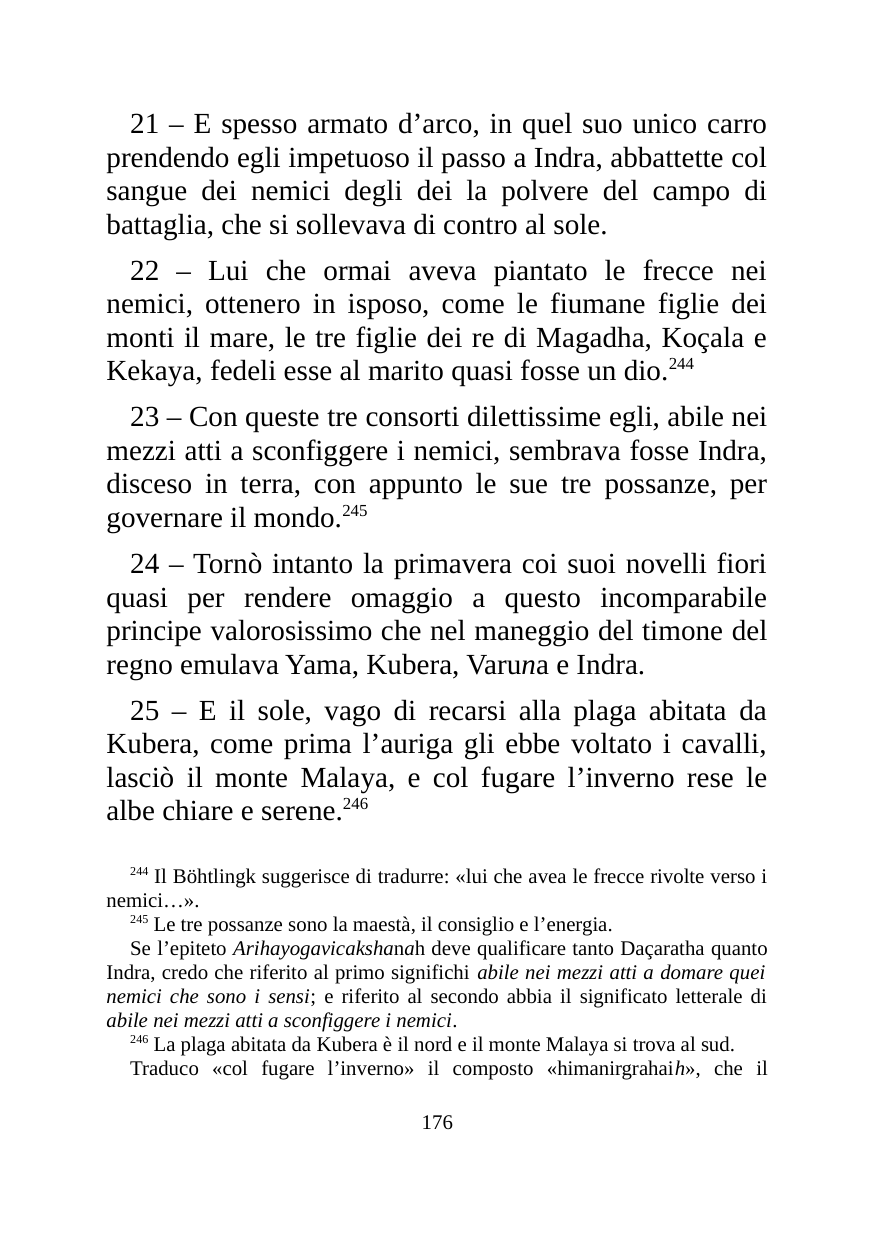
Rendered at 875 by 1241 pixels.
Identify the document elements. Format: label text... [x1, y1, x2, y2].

text 22 – Lui che ormai aveva piantato le frecce nei nemici, ottenero in isposo, come le fiumane figlie dei monti il mare, le tre figlie dei re di Magadha, Koçala e Kekaya, fedeli esse al marito quasi fosse un dio. [106, 253, 768, 387]
text Traduco «col fugare l’inverno» il composto «himanirgrahaih», che il [106, 1056, 768, 1080]
text 24 – Tornò intanto la primavera coi suoi novelli fiori quasi per rendere omaggio a questo incomparabile principe valorosissimo che nel maneggio del timone del regno emulava Yama, Kubera, Varuna e Indra. [106, 546, 768, 680]
text La plaga abitata da Kubera è il nord e il monte Malaya si trova al sud. [106, 1032, 768, 1056]
text Se l’epiteto Arihayogavicakshanah deve qualificare tanto Daçaratha quanto Indra, credo che riferito al primo significhi abile nei mezzi atti a domare quei nemici che sono i sensi; e riferito al secondo abbia il significato letterale di abile nei mezzi atti a sconfiggere i nemici. [106, 936, 768, 1032]
text Le tre possanze sono la maestà, il consiglio e l’energia. [106, 912, 768, 936]
text 21 – E spesso armato d’arco, in quel suo unico carro prendendo egli impetuoso il passo a Indra, abbattette col sangue dei nemici degli dei la polvere del campo di battaglia, che si sollevava di contro al sole. [106, 106, 768, 240]
text Il Böhtlingk suggerisce di tradurre: «lui che avea le frecce rivolte verso i nemici…». [106, 864, 768, 912]
text 23 – Con queste tre consorti dilettissime egli, abile nei mezzi atti a sconfiggere i nemici, sembrava fosse Indra, disceso in terra, con appunto le sue tre possanze, per governare il mondo. [106, 399, 768, 534]
text 25 – E il sole, vago di recarsi alla plaga abitata da Kubera, come prima l’auriga gli ebbe voltato i cavalli, lasciò il monte Malaya, e col fugare l’inverno rese le albe chiare e serene. [106, 693, 768, 827]
